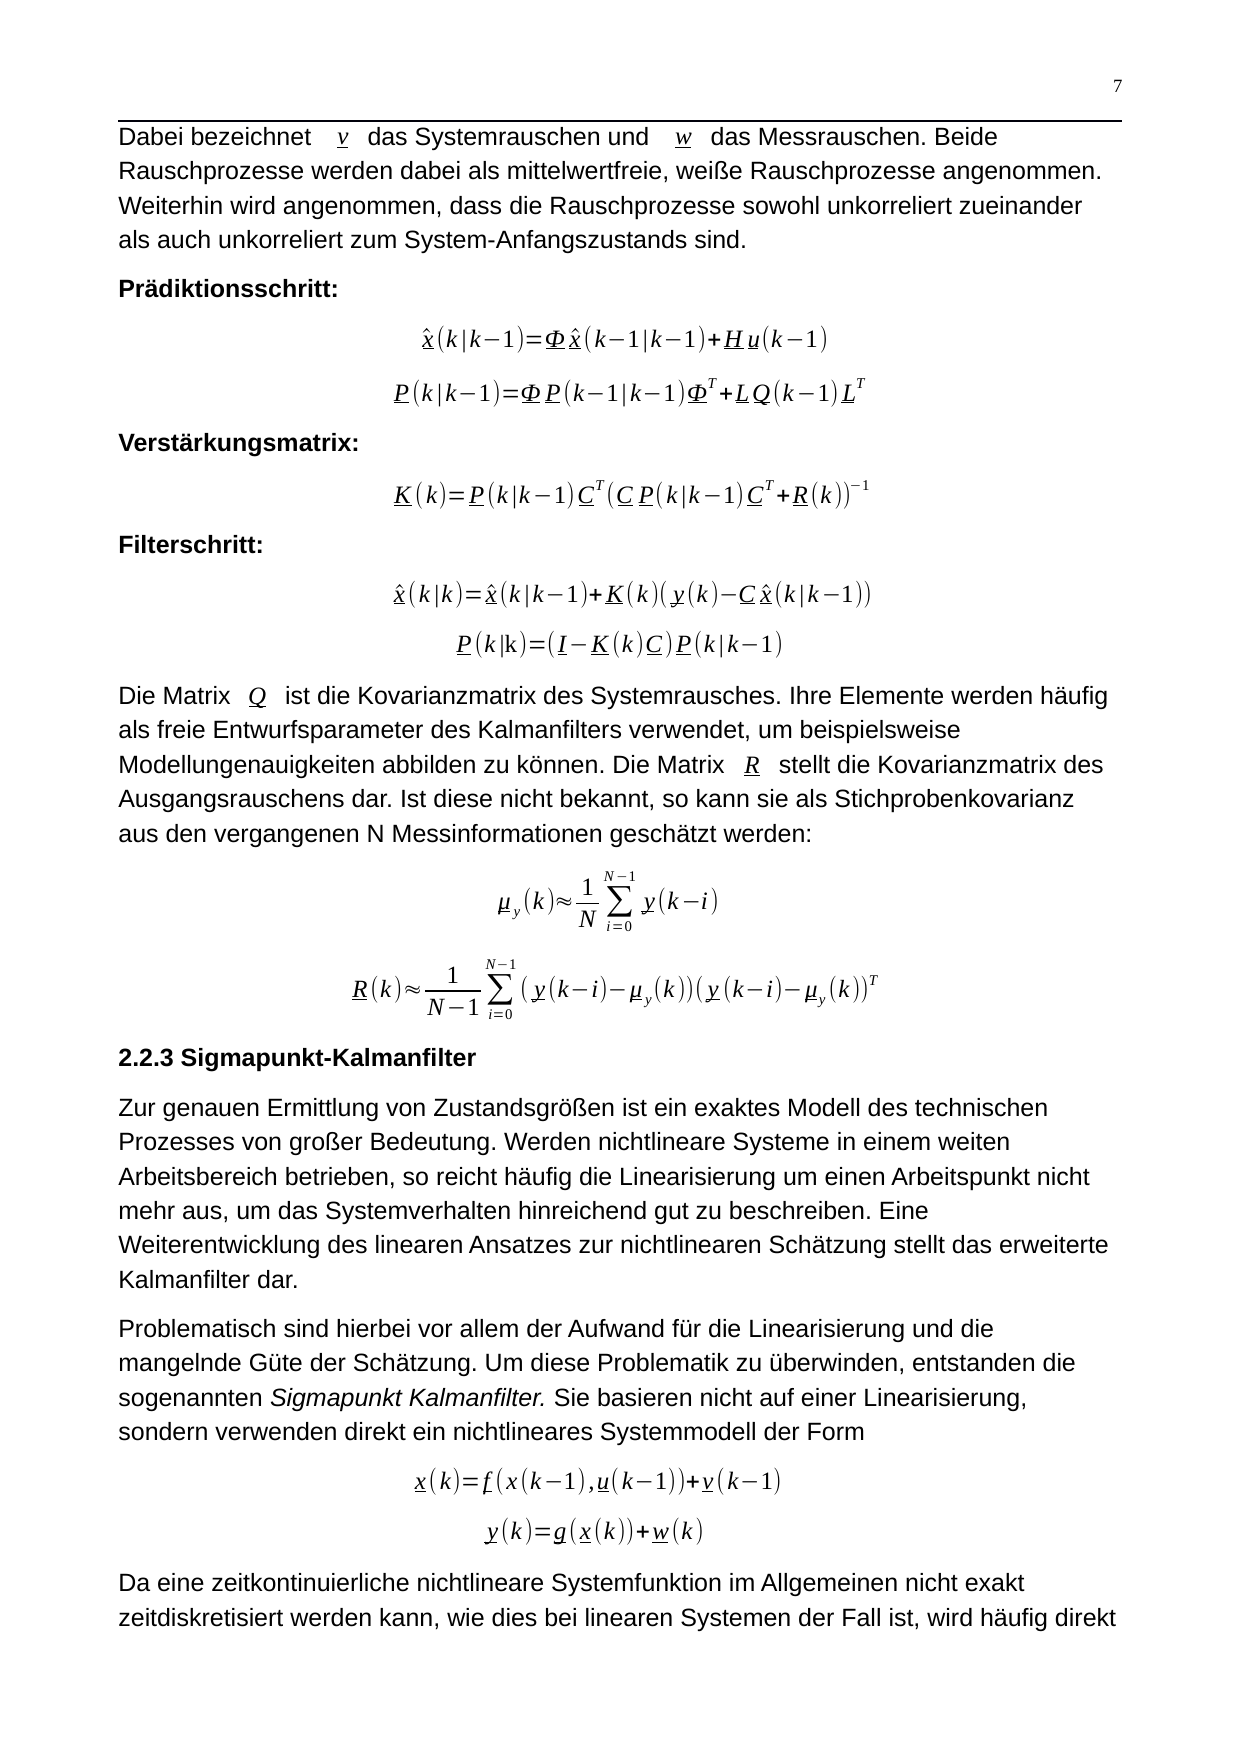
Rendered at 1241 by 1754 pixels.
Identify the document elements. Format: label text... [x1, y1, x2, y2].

text Dabei bezeichnet das Systemrauschen und das Messrauschen. Beide Rauschprozesse werden dabei als mittelwertfreie, weiße Rauschprozesse angenommen. Weiterhin wird angenommen, dass die Rauschprozesse sowohl unkorreliert zueinander als auch unkorreliert zum System-Anfangszustands sind. [118, 122, 1122, 254]
text Zur genauen Ermittlung von Zustandsgrößen ist ein exaktes Modell des technischen Prozesses von großer Bedeutung. Werden nichtlineare Systeme in einem weiten Arbeitsbereich betrieben, so reicht häufig die Linearisierung um einen Arbeitspunkt nicht mehr aus, um das Systemverhalten hinreichend gut zu beschreiben. Eine Weiterentwicklung des linearen Ansatzes zur nichtlinearen Schätzung stellt das erweiterte Kalmanfilter dar. [118, 1092, 1122, 1294]
text Prädiktionsschritt: [118, 274, 1122, 303]
text Da eine zeitkontinuierliche nichtlineare Systemfunktion im Allgemeinen nicht exakt zeitdiskretisiert werden kann, wie dies bei linearen Systemen der Fall ist, wird häufig direkt [118, 1568, 1122, 1631]
text Problematisch sind hierbei vor allem der Aufwand für die Linearisierung und die mangelnde Güte der Schätzung. Um diese Problematik zu überwinden, entstanden die sogenannten Sigmapunkt Kalmanfilter. Sie basieren nicht auf einer Linearisierung, sondern verwenden direkt ein nichtlineares Systemmodell der Form [118, 1314, 1122, 1446]
text Verstärkungsmatrix: [118, 428, 1122, 457]
text 2.2.3 Sigmapunkt-Kalmanfilter [118, 1043, 1122, 1072]
text Die Matrixist die Kovarianzmatrix des Systemrausches. Ihre Elemente werden häufig als freie Entwurfsparameter des Kalmanfilters verwendet, um beispielsweise Modellungenauigkeiten abbilden zu können. Die Matrixstellt die Kovarianzmatrix des Ausgangsrauschens dar. Ist diese nicht bekannt, so kann sie als Stichprobenkovarianz aus den vergangenen N Messinformationen geschätzt werden: [118, 681, 1122, 848]
text Filterschritt: [118, 530, 1122, 559]
